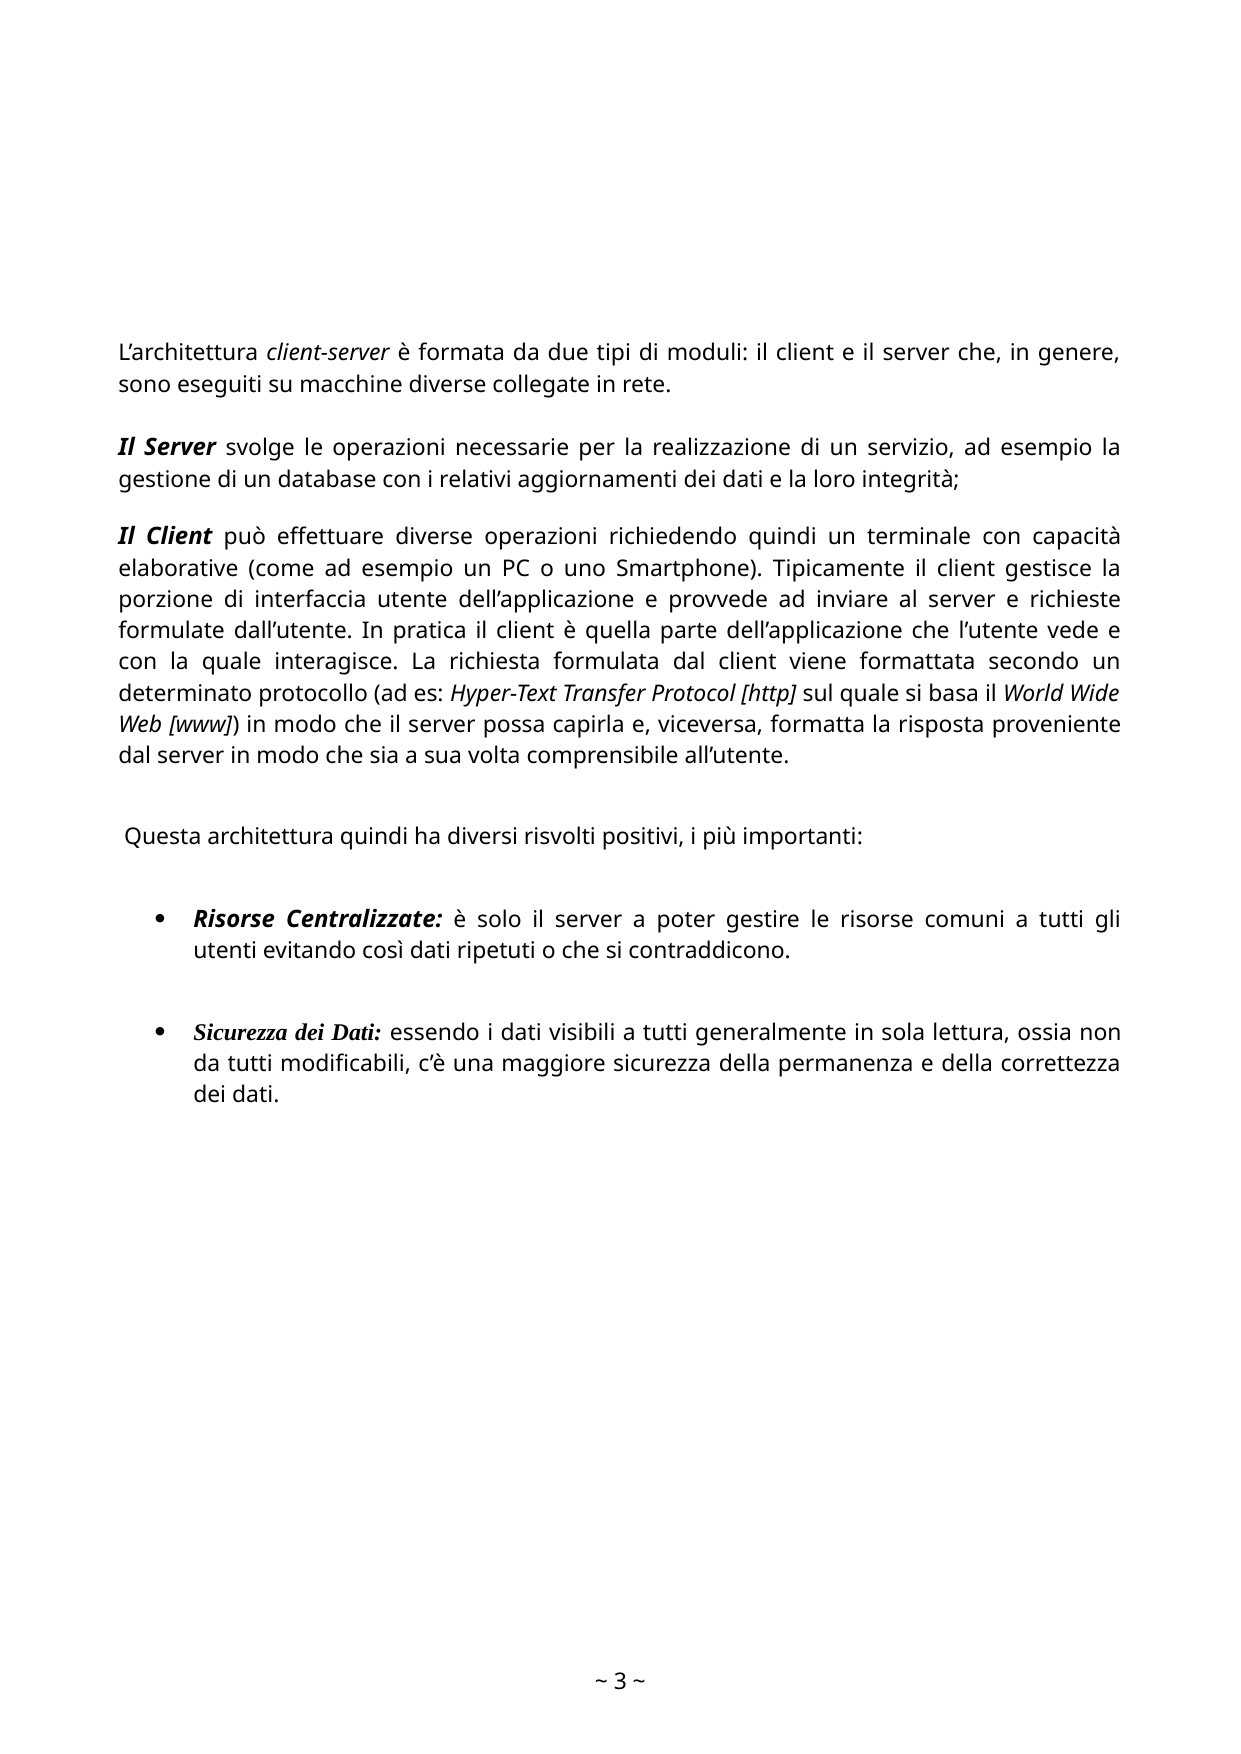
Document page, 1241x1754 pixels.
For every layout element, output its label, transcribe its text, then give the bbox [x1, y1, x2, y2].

text Il Client può effettuare diverse operazioni richiedendo quindi un terminale con capacità elaborative (come ad esempio un PC o uno Smartphone). Tipicamente il client gestisce la porzione di interfaccia utente dell’applicazione e provvede ad inviare al server e richieste formulate dall’utente. In pratica il client è quella parte dell’applicazione che l’utente vede e con la quale interagisce. La richiesta formulata dal client viene formattata secondo un determinato protocollo (ad es: Hyper-Text Transfer Protocol [http] sul quale si basa il World Wide Web [www]) in modo che il server possa capirla e, viceversa, formatta la risposta proveniente dal server in modo che sia a sua volta comprensibile all’utente. [118, 519, 1122, 770]
text Questa architettura quindi ha diversi risvolti positivi, i più importanti: [118, 820, 1122, 852]
text L’architettura client-server è formata da due tipi di moduli: il client e il server che, in genere, sono eseguiti su macchine diverse collegate in rete. [118, 336, 1122, 399]
text Il Server svolge le operazioni necessarie per la realizzazione di un servizio, ad esempio la gestione di un database con i relativi aggiornamenti dei dati e la loro integrità; [118, 430, 1122, 494]
list Sicurezza dei Dati: essendo i dati visibili a tutti generalmente in sola lettura, ossia non da tutti modificabili, c’è una maggiore sicurezza della permanenza e della correttezza dei dati. [156, 1015, 1122, 1109]
list Risorse Centralizzate: è solo il server a poter gestire le risorse comuni a tutti gli utenti evitando così dati ripetuti o che si contraddicono. [156, 902, 1122, 965]
